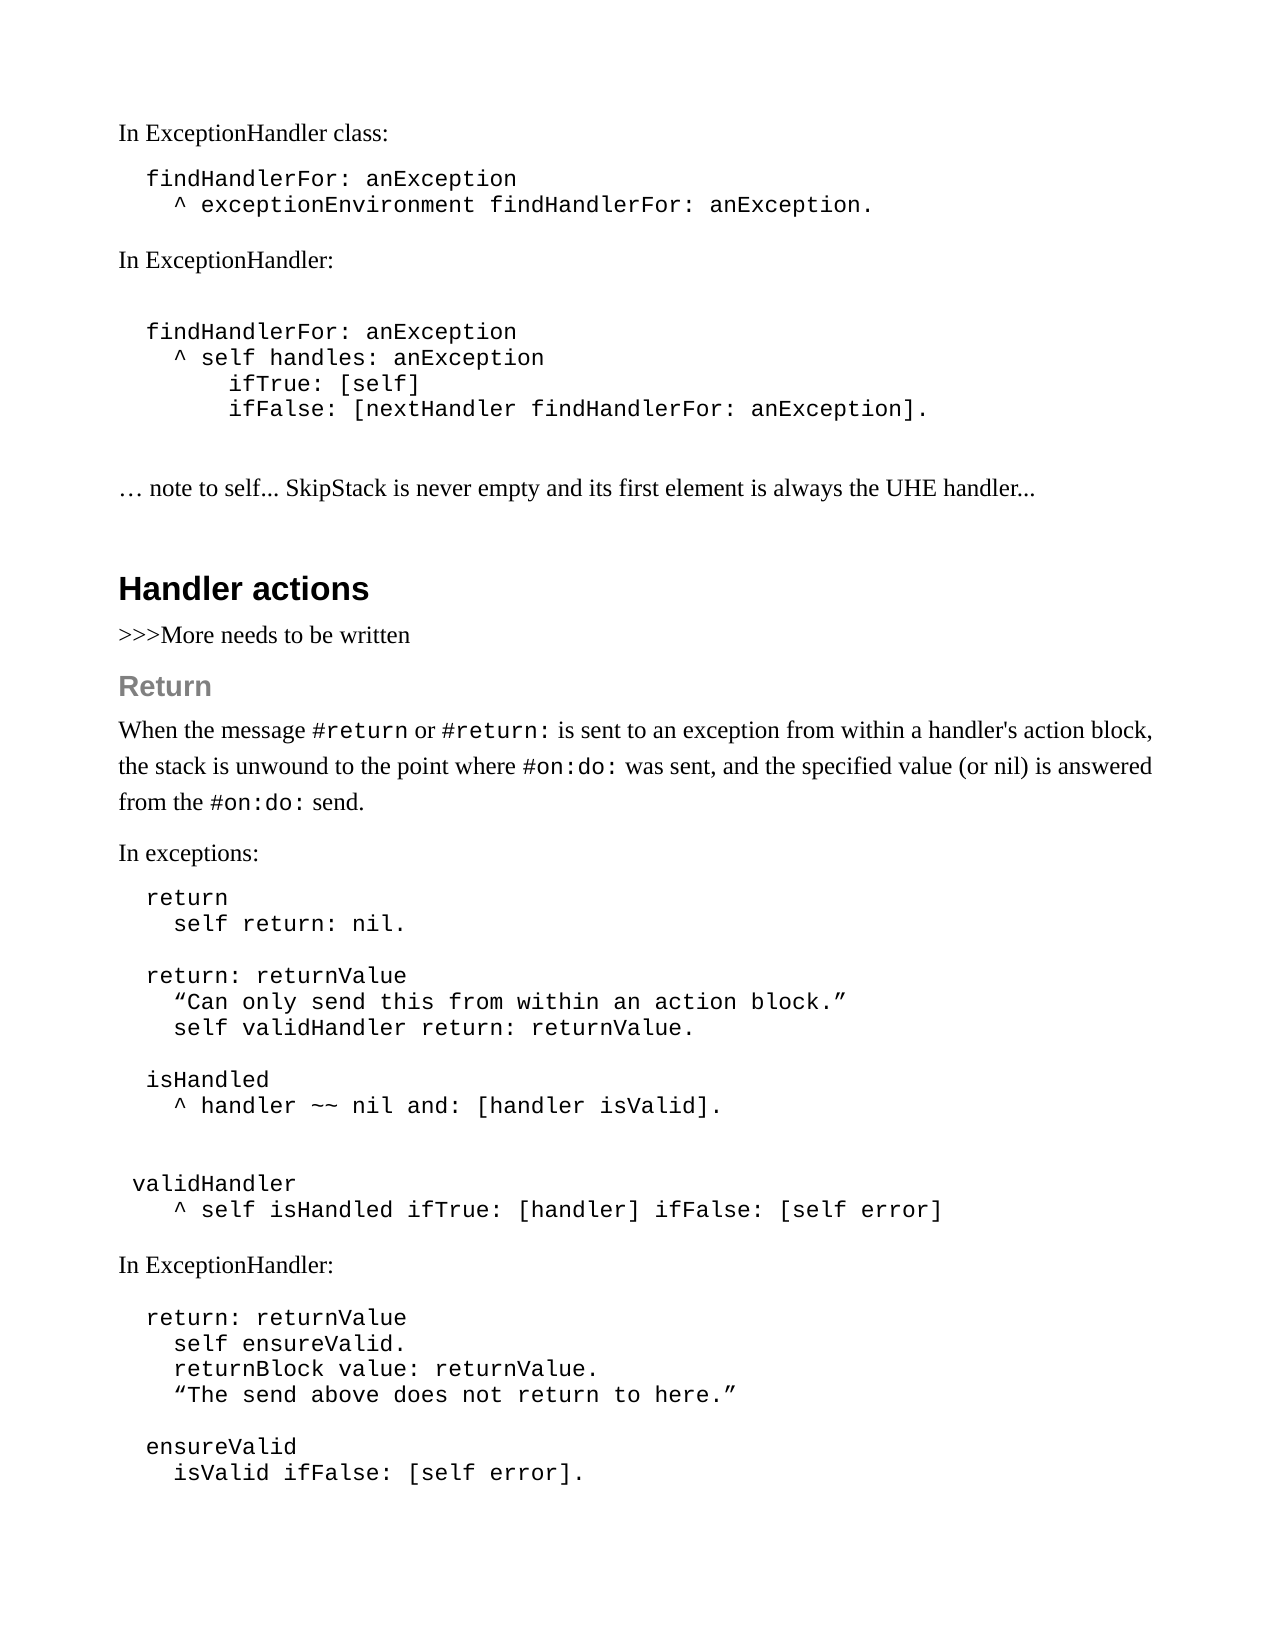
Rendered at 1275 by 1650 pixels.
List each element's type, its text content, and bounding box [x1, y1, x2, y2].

text isValid ifFalse: [self error]. [118, 1462, 1157, 1487]
text >>>More needs to be written [118, 620, 1157, 648]
subtitle Return [118, 669, 1157, 702]
text When the message #return or #return: is sent to an exception from within a handler's action block, the stack is unwound to the point where #on:do: was sent, and the specified value (or nil) is answered from the #on:do: send. [118, 715, 1157, 817]
text ensureValid [118, 1436, 1157, 1462]
text return [118, 887, 1157, 913]
text … note to self... SkipStack is never empty and its first element is always the UHE handler... [118, 473, 1157, 502]
text In exceptions: [118, 838, 1157, 866]
subtitle Handler actions [118, 569, 1157, 607]
text findHandlerFor: anException [118, 320, 1157, 346]
text ifFalse: [nextHandler findHandlerFor: anException]. [118, 398, 1157, 424]
text ^ self handles: anException [118, 346, 1157, 372]
text self return: nil. [118, 913, 1157, 938]
text In ExceptionHandler class: [118, 118, 1157, 147]
text ifTrue: [self] [118, 372, 1157, 398]
text findHandlerFor: anException [118, 167, 1157, 193]
text self ensureValid. [118, 1332, 1157, 1358]
text “The send above does not return to here.” [118, 1384, 1157, 1410]
text In ExceptionHandler: [118, 1250, 1157, 1280]
text self validHandler return: returnValue. [118, 1016, 1157, 1042]
text ^ self isHandled ifTrue: [handler] ifFalse: [self error] [118, 1198, 1157, 1224]
text ^ exceptionEnvironment findHandlerFor: anException. [118, 193, 1157, 219]
text ^ handler ~~ nil and: [handler isValid]. [118, 1094, 1157, 1120]
text return: returnValue [118, 964, 1157, 990]
text In ExceptionHandler: [118, 245, 1157, 274]
text isHandled [118, 1068, 1157, 1094]
text return: returnValue [118, 1306, 1157, 1332]
text validHandler [118, 1172, 1157, 1198]
text “Can only send this from within an action block.” [118, 990, 1157, 1016]
text returnBlock value: returnValue. [118, 1358, 1157, 1384]
